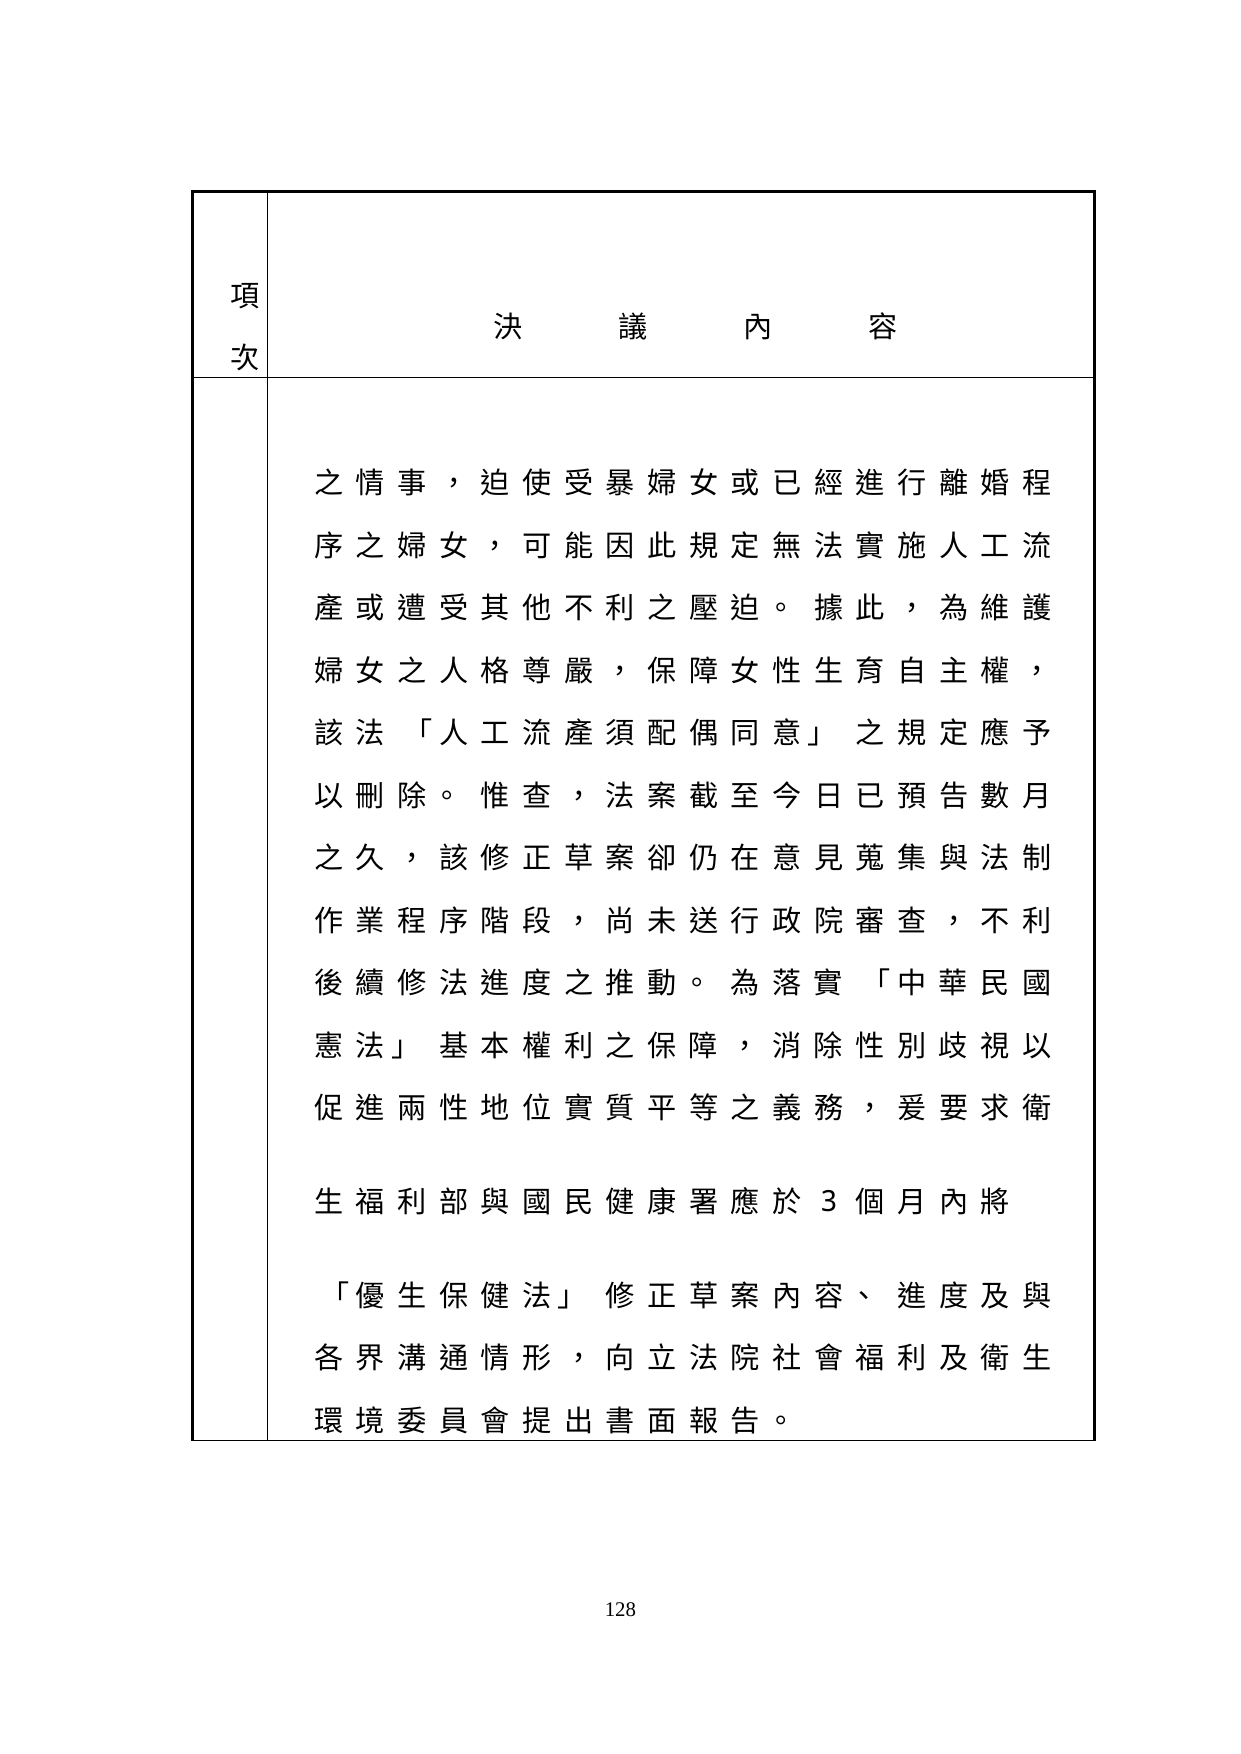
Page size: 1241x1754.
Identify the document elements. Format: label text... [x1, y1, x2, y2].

table_header 決 議 內 容 [268, 193, 1093, 377]
table_cell 之情事，迫使受暴婦女或已經進行離婚程序之婦女，可能因此規定無法實施人工流產或遭受其他不利之壓迫。據此，為維護婦女之人格尊嚴，保障女性生育自主權，該法「人工流產須配偶同意」之規定應予以刪除。惟查，法案截至今日已預告數月之久，該修正草案卻仍在意見蒐集與法制作業程序階段，尚未送行政院審查，不利後續修法進度之推動。為落實「中華民國憲法」基本權利之保障，消除性別歧視以促進兩性地位實質平等之義務，爰要求衛生福利部與國民健康署應於3個月內將「優生保健法」修正草案內容、進度及與各界溝通情形，向立法院社會福利及衛生環境委員會提出書面報告。 [268, 378, 1093, 1439]
table_cell [194, 378, 267, 1439]
table_header 項次 [194, 193, 267, 377]
